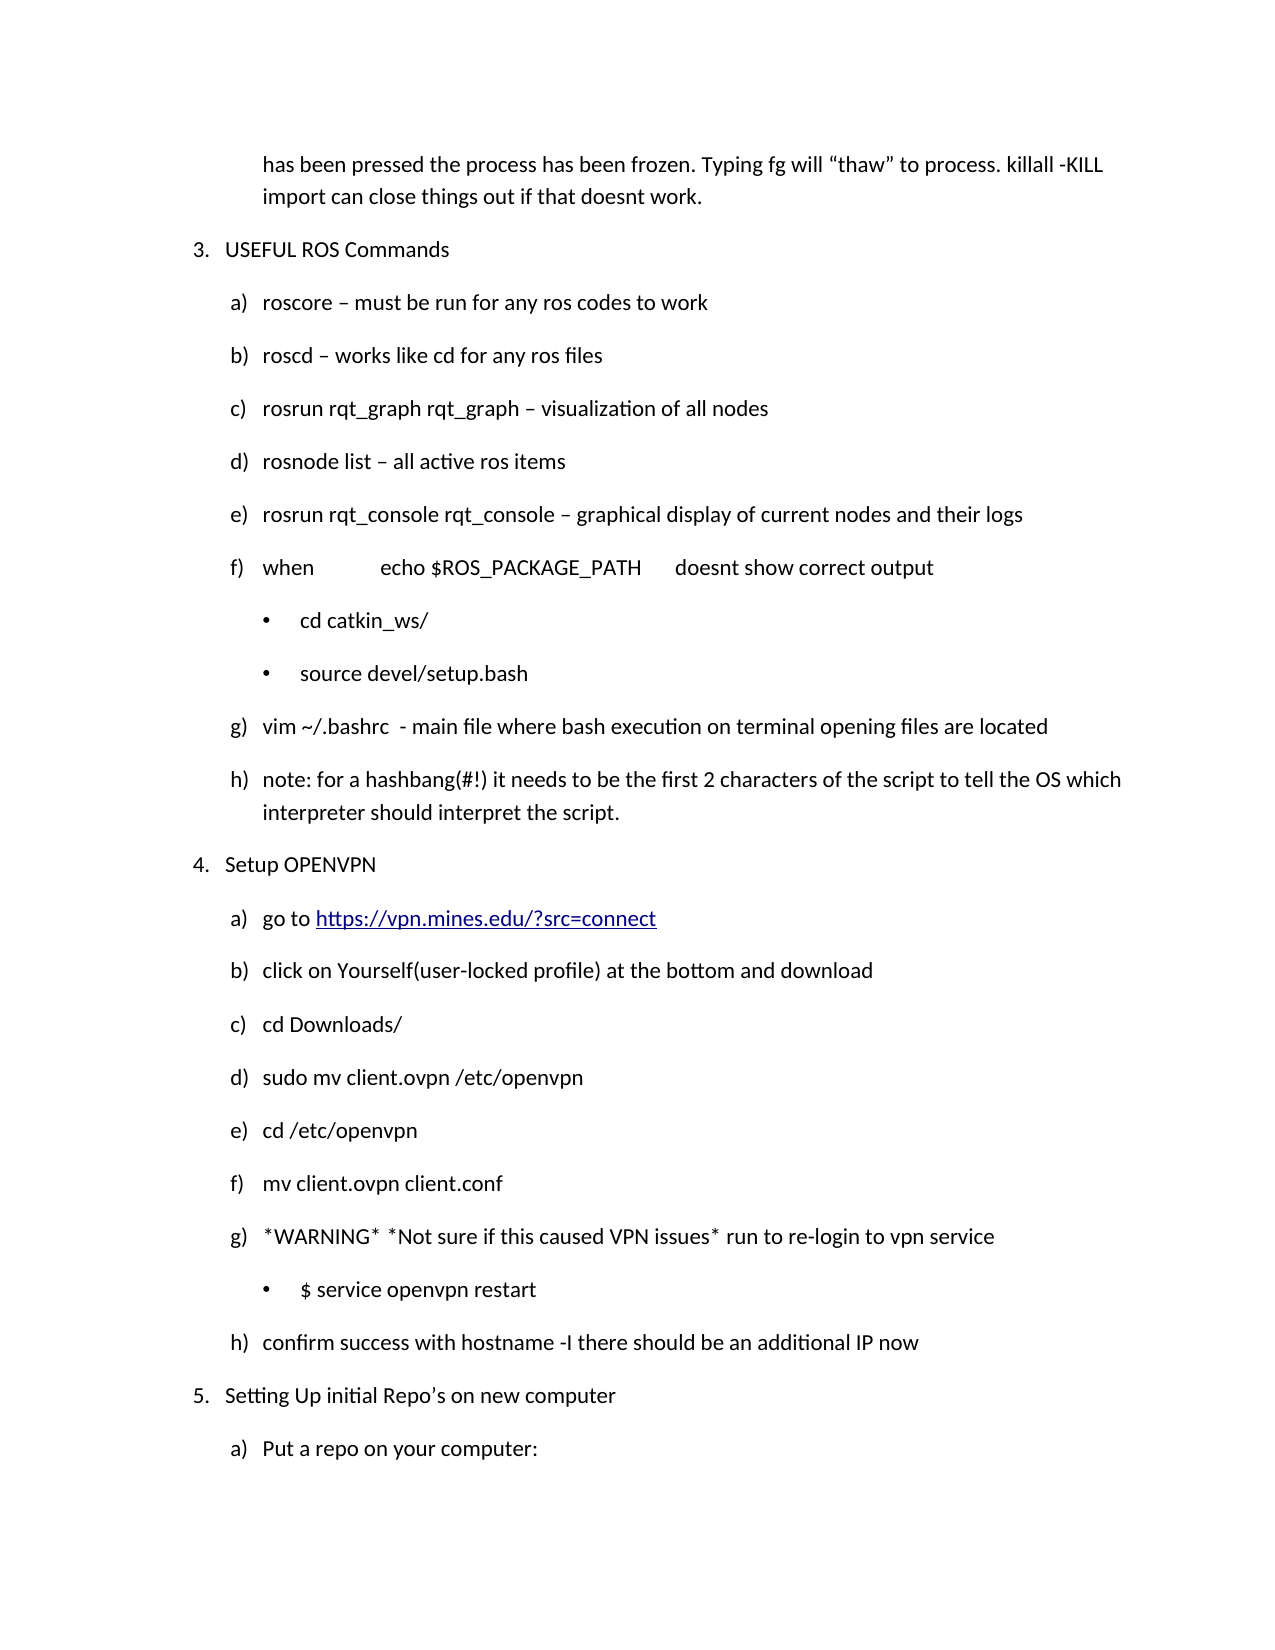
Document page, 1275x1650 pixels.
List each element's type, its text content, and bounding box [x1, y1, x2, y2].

list note: for a hashbang(#!) it needs to be the first 2 characters of the script to tell the OS which interpreter should interpret the script. [225, 765, 1125, 826]
list mv client.ovpn client.conf [225, 1169, 1125, 1197]
list source devel/setup.bash [262, 659, 1125, 687]
list Setting Up initial Repo’s on new computer [187, 1381, 1125, 1409]
list cd Downloads/ [225, 1010, 1125, 1038]
list rosrun rqt_console rqt_console – graphical display of current nodes and their logs [225, 500, 1125, 528]
list cd /etc/openvpn [225, 1116, 1125, 1144]
list has been pressed the process has been frozen. Typing fg will “thaw” to process. killall -KILL import can close things out if that doesnt work. [225, 150, 1125, 210]
list confirm success with hostname -I there should be an additional IP now [225, 1328, 1125, 1356]
list roscd – works like cd for any ros files [225, 341, 1125, 369]
list go to https://vpn.mines.edu/?src=connect [225, 904, 1125, 932]
list USEFUL ROS Commands [187, 235, 1125, 263]
list cd catkin_ws/ [262, 606, 1125, 634]
list $ service openvpn restart [262, 1275, 1125, 1303]
list Put a repo on your computer: [225, 1434, 1125, 1462]
list roscore – must be run for any ros codes to work [225, 288, 1125, 316]
list rosnode list – all active ros items [225, 447, 1125, 475]
list click on Yourself(user-locked profile) at the bottom and download [225, 957, 1125, 985]
list sudo mv client.ovpn /etc/openvpn [225, 1063, 1125, 1091]
list *WARNING* *Not sure if this caused VPN issues* run to re-login to vpn service [225, 1222, 1125, 1250]
list when echo $ROS_PACKAGE_PATH doesnt show correct output [225, 553, 1125, 581]
list rosrun rqt_graph rqt_graph – visualization of all nodes [225, 394, 1125, 422]
list Setup OPENVPN [187, 851, 1125, 879]
list vim ~/.bashrc - main file where bash execution on terminal opening files are located [225, 712, 1125, 740]
